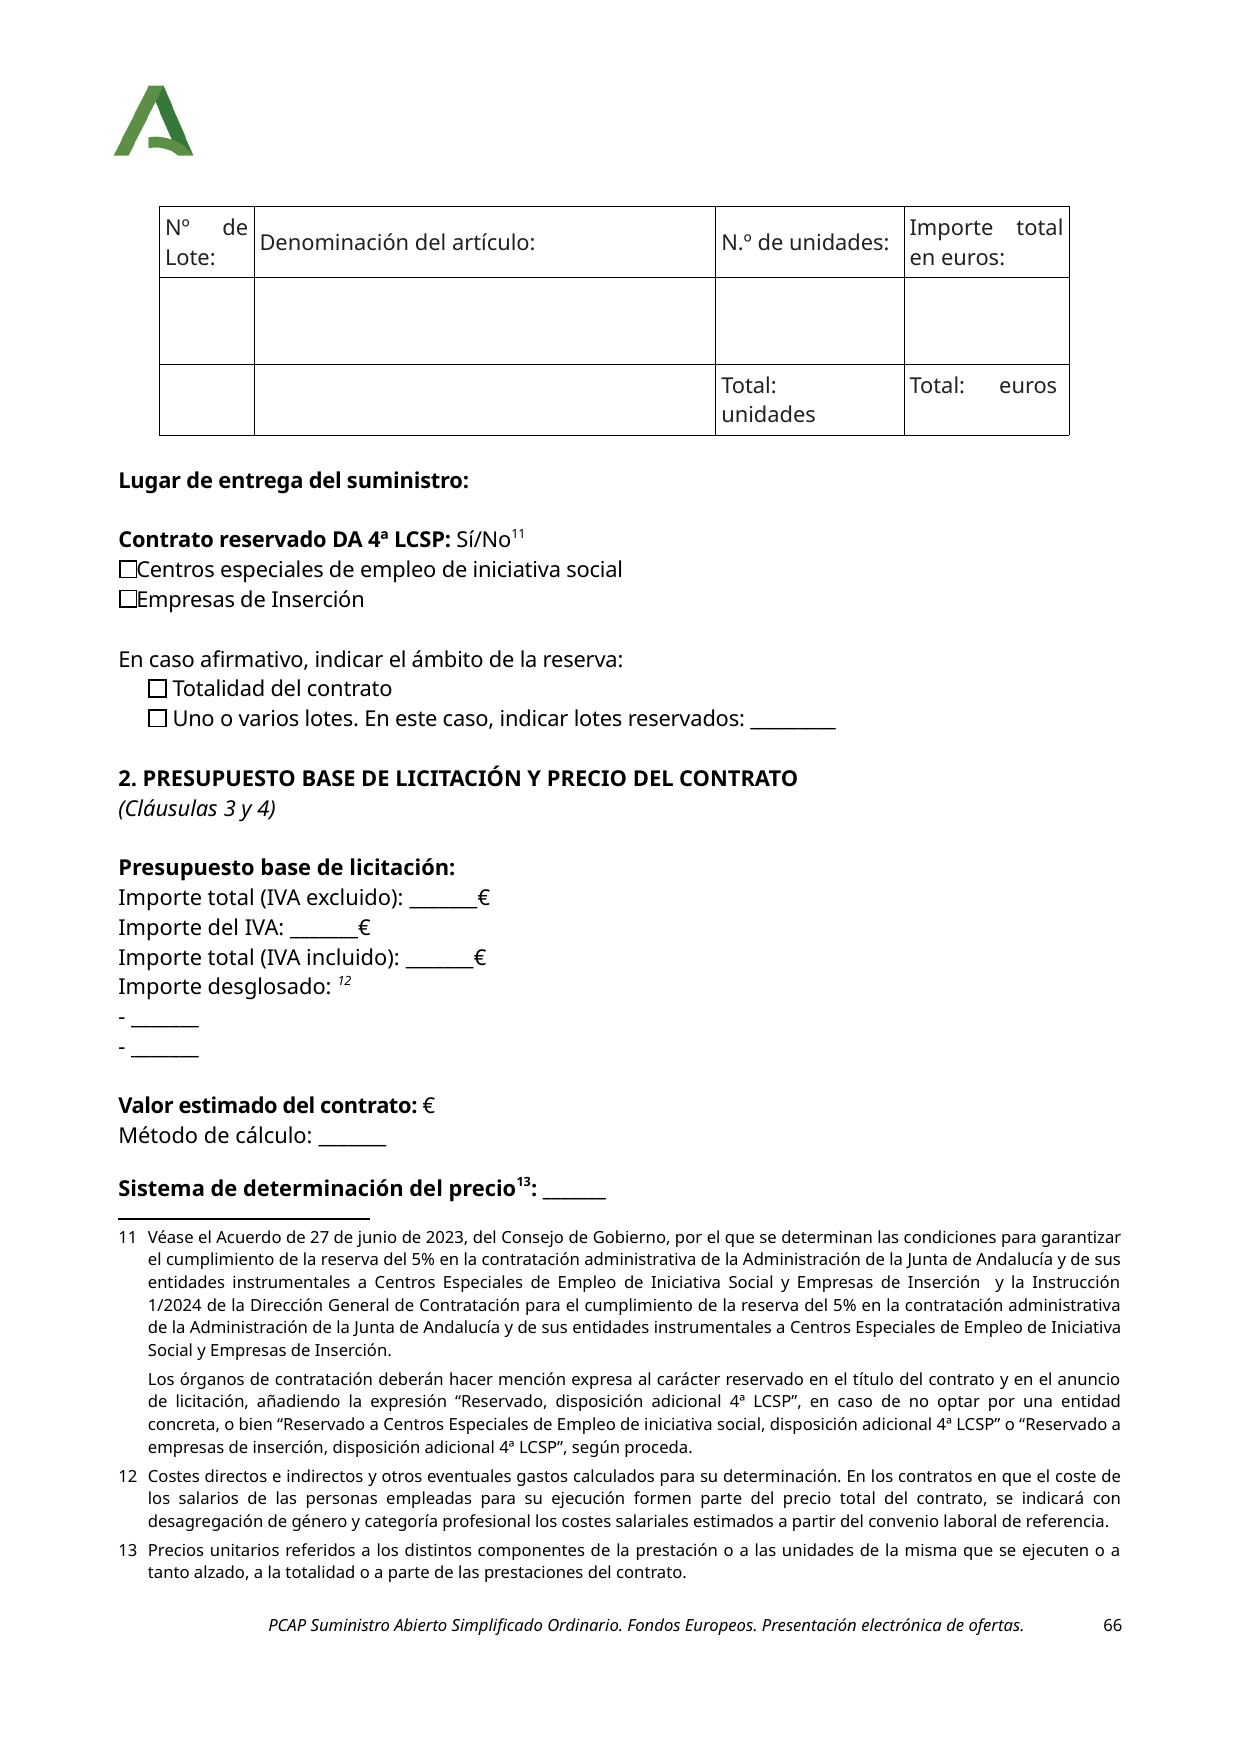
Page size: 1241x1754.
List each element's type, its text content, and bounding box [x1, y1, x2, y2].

table_cell [160, 278, 254, 364]
table_header N.º de unidades: [716, 207, 904, 277]
text Totalidad del contrato [148, 673, 1122, 703]
text (Cláusulas 3 y 4) [118, 792, 1122, 822]
text Empresas de Inserción [118, 584, 1122, 614]
text Método de cálculo: _______ [118, 1120, 1122, 1150]
table_cell [255, 365, 715, 435]
text 2. PRESUPUESTO BASE DE LICITACIÓN Y PRECIO DEL CONTRATO [118, 763, 1122, 792]
text - _______ [118, 1001, 1122, 1031]
text Centros especiales de empleo de iniciativa social [118, 554, 1122, 584]
text Contrato reservado DA 4ª LCSP: Sí/No [118, 524, 1122, 554]
text Uno o varios lotes. En este caso, indicar lotes reservados: _________ [148, 703, 1122, 733]
text Sistema de determinación del precio: _______ [118, 1173, 1122, 1202]
text Importe total (IVA incluido): _______€ [118, 941, 1122, 971]
text Costes directos e indirectos y otros eventuales gastos calculados para su determinación. En los contratos en que el coste de los salarios de las personas empleadas para su ejecución formen parte del precio total del contrato, se indicará con desagregación de género y categoría profesional los costes salariales estimados a partir del convenio laboral de referencia. [118, 1464, 1122, 1532]
text Precios unitarios referidos a los distintos componentes de la prestación o a las unidades de la misma que se ejecuten o a tanto alzado, a la totalidad o a parte de las prestaciones del contrato. [118, 1538, 1122, 1584]
text - _______ [118, 1031, 1122, 1061]
table_cell [716, 278, 904, 364]
text Importe del IVA: _______€ [118, 912, 1122, 941]
text Presupuesto base de licitación: [118, 852, 1122, 882]
table_cell Total: unidades [716, 365, 904, 435]
text Lugar de entrega del suministro: [118, 465, 1122, 494]
picture [109, 81, 198, 160]
text Véase el Acuerdo de 27 de junio de 2023, del Consejo de Gobierno, por el que se determinan las condiciones para garantizar el cumplimiento de la reserva del 5% en la contratación administrativa de la Administración de la Junta de Andalucía y de sus entidades instrumentales a Centros Especiales de Empleo de Iniciativa Social y Empresas de Inserción y la Instrucción 1/2024 de la Dirección General de Contratación para el cumplimiento de la reserva del 5% en la contratación administrativa de la Administración de la Junta de Andalucía y de sus entidades instrumentales a Centros Especiales de Empleo de Iniciativa Social y Empresas de Inserción. [118, 1225, 1122, 1361]
table_header Importe total en euros: [905, 207, 1069, 277]
text Los órganos de contratación deberán hacer mención expresa al carácter reservado en el título del contrato y en el anuncio de licitación, añadiendo la expresión “Reservado, disposición adicional 4ª LCSP”, en caso de no optar por una entidad concreta, o bien “Reservado a Centros Especiales de Empleo de iniciativa social, disposición adicional 4ª LCSP” o “Reservado a empresas de inserción, disposición adicional 4ª LCSP”, según proceda. [118, 1367, 1122, 1458]
text Valor estimado del contrato: € [118, 1090, 1122, 1120]
table_cell [160, 365, 254, 435]
table_cell [255, 278, 715, 364]
text Importe total (IVA excluido): _______€ [118, 882, 1122, 912]
table_cell [905, 278, 1069, 364]
text Importe desglosado: [118, 971, 1122, 1001]
table_header Nº de Lote: [160, 207, 254, 277]
text En caso afirmativo, indicar el ámbito de la reserva: [118, 643, 1122, 673]
table_header Denominación del artículo: [255, 207, 715, 277]
table_cell Total: euros [905, 365, 1069, 435]
